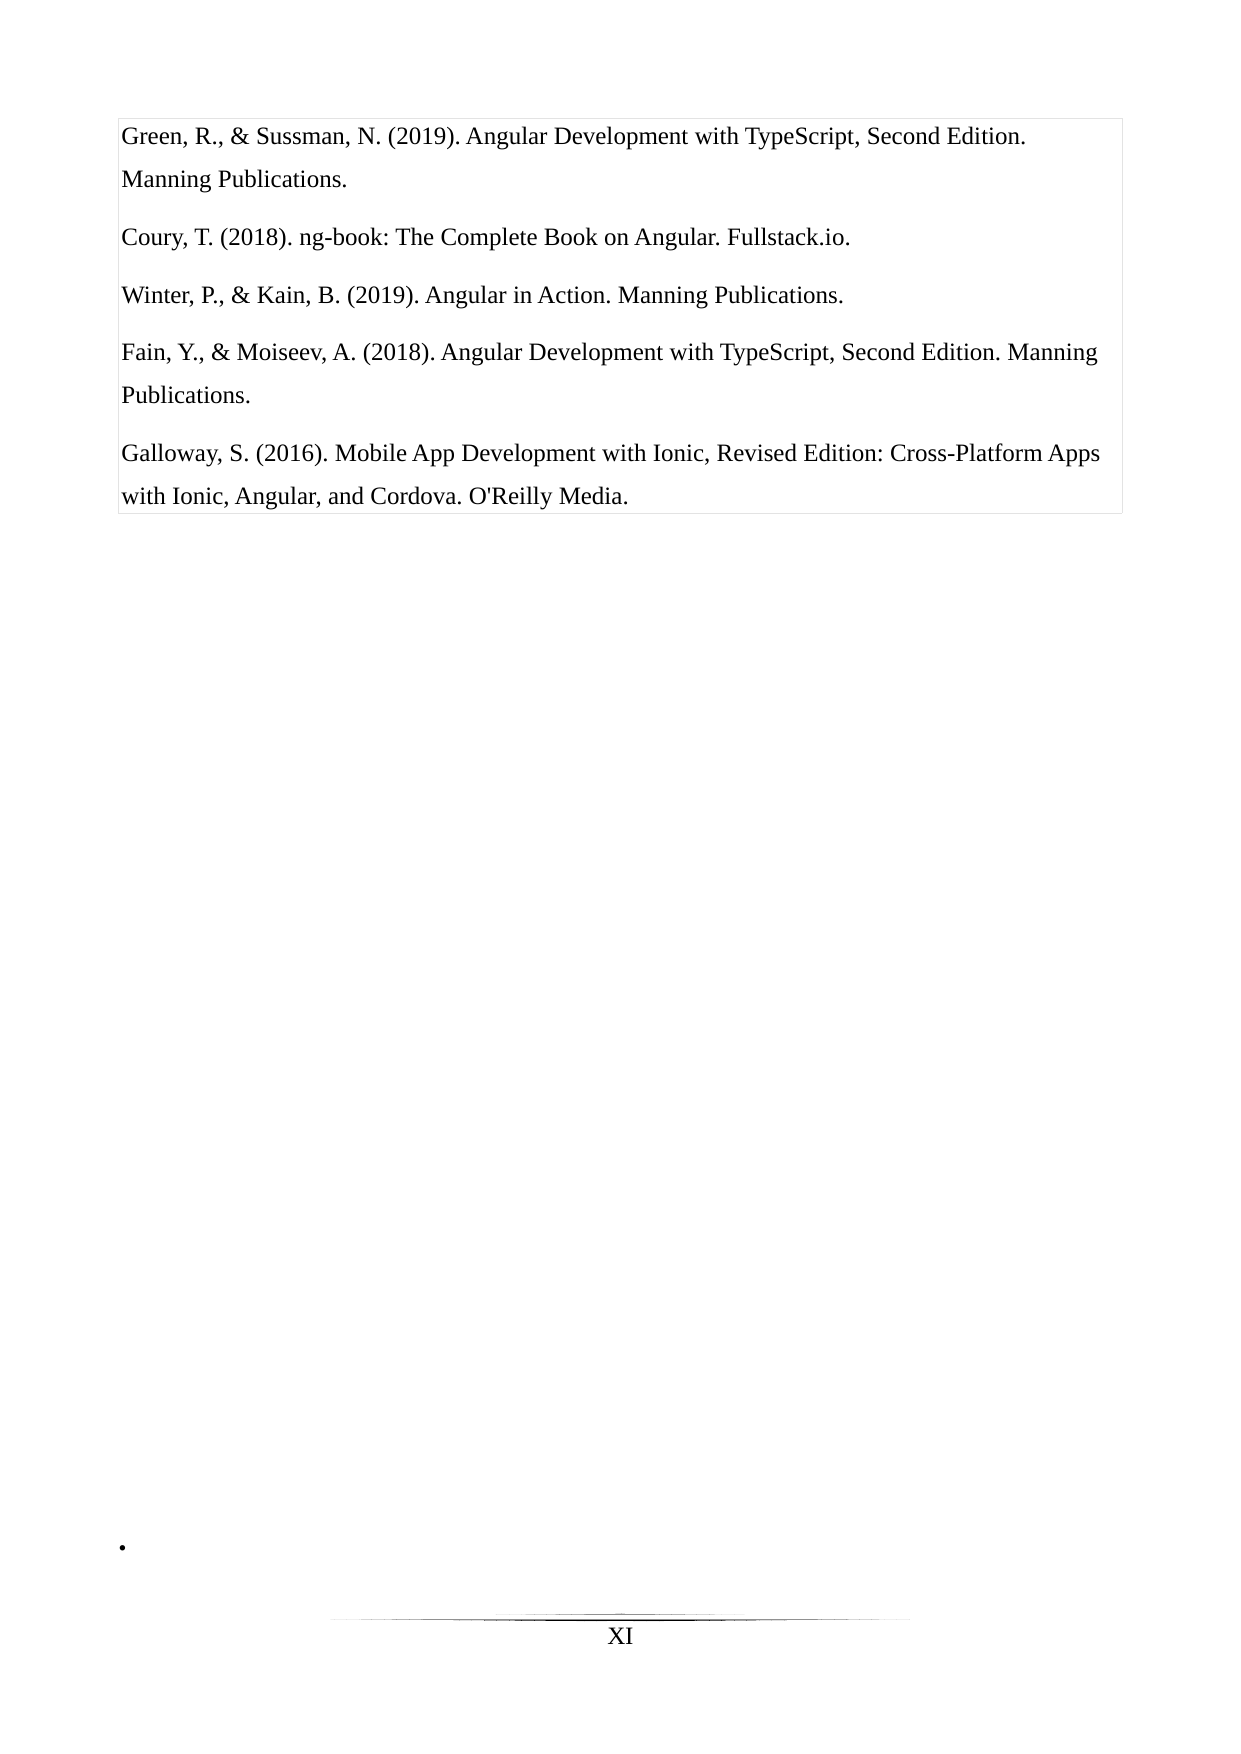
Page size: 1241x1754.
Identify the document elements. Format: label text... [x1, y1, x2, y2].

text Winter, P., & Kain, B. (2019). Angular in Action. Manning Publications. [119, 277, 1122, 308]
picture [171, 1613, 1069, 1622]
text Coury, T. (2018). ng-book: The Complete Book on Angular. Fullstack.io. [119, 219, 1122, 251]
text Galloway, S. (2016). Mobile App Development with Ionic, Revised Edition: Cross-Platform Apps with Ionic, Angular, and Cordova. O'Reilly Media. [119, 435, 1122, 513]
text Green, R., & Sussman, N. (2019). Angular Development with TypeScript, Second Edition. Manning Publications. [119, 119, 1122, 193]
text Fain, Y., & Moiseev, A. (2018). Angular Development with TypeScript, Second Edition. Manning Publications. [119, 334, 1122, 409]
